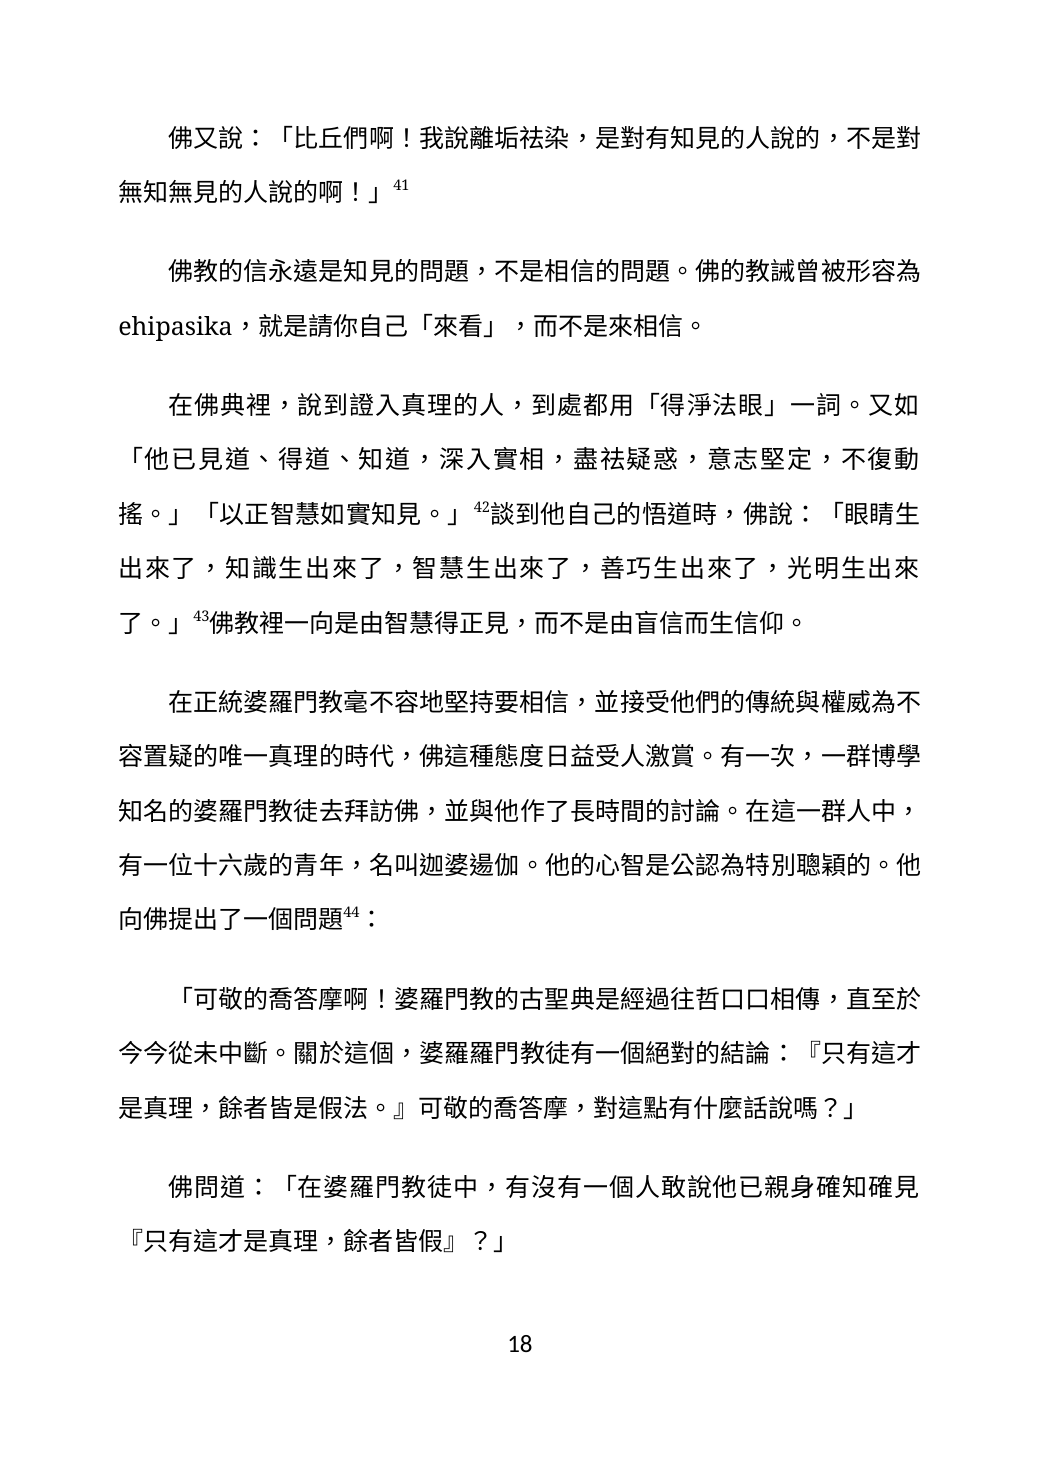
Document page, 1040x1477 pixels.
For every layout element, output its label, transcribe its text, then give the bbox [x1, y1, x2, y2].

text 佛又說：「比丘們啊！我說離垢祛染，是對有知見的人說的，不是對無知無見的人說的啊！」 [118, 118, 921, 209]
text 佛教的信永遠是知見的問題，不是相信的問題。佛的教誡曾被形容為 ehipasika，就是請你自己「來看」，而不是來相信。 [118, 252, 921, 342]
text 「可敬的喬答摩啊！婆羅門教的古聖典是經過往哲口口相傳，直至於今今從未中斷。關於這個，婆羅羅門教徒有一個絕對的結論：『只有這才是真理，餘者皆是假法。』可敬的喬答摩，對這點有什麼話說嗎？」 [118, 979, 921, 1124]
text 在佛典裡，說到證入真理的人，到處都用「得淨法眼」一詞。又如「他已見道、得道、知道，深入實相，盡祛疑惑，意志堅定，不復動搖。」「以正智慧如實知見。」談到他自己的悟道時，佛說：「眼睛生出來了，知識生出來了，智慧生出來了，善巧生出來了，光明生出來了。」佛教裡一向是由智慧得正見，而不是由盲信而生信仰。 [118, 386, 921, 639]
text 在正統婆羅門教毫不容地堅持要相信，並接受他們的傳統與權威為不容置疑的唯一真理的時代，佛這種態度日益受人激賞。有一次，一群博學知名的婆羅門教徒去拜訪佛，並與他作了長時間的討論。在這一群人中，有一位十六歲的青年，名叫迦婆逿伽。他的心智是公認為特別聰穎的。他向佛提出了一個問題： [118, 682, 921, 936]
text 佛問道：「在婆羅門教徒中，有沒有一個人敢說他已親身確知確見『只有這才是真理，餘者皆假』？」 [118, 1167, 921, 1258]
